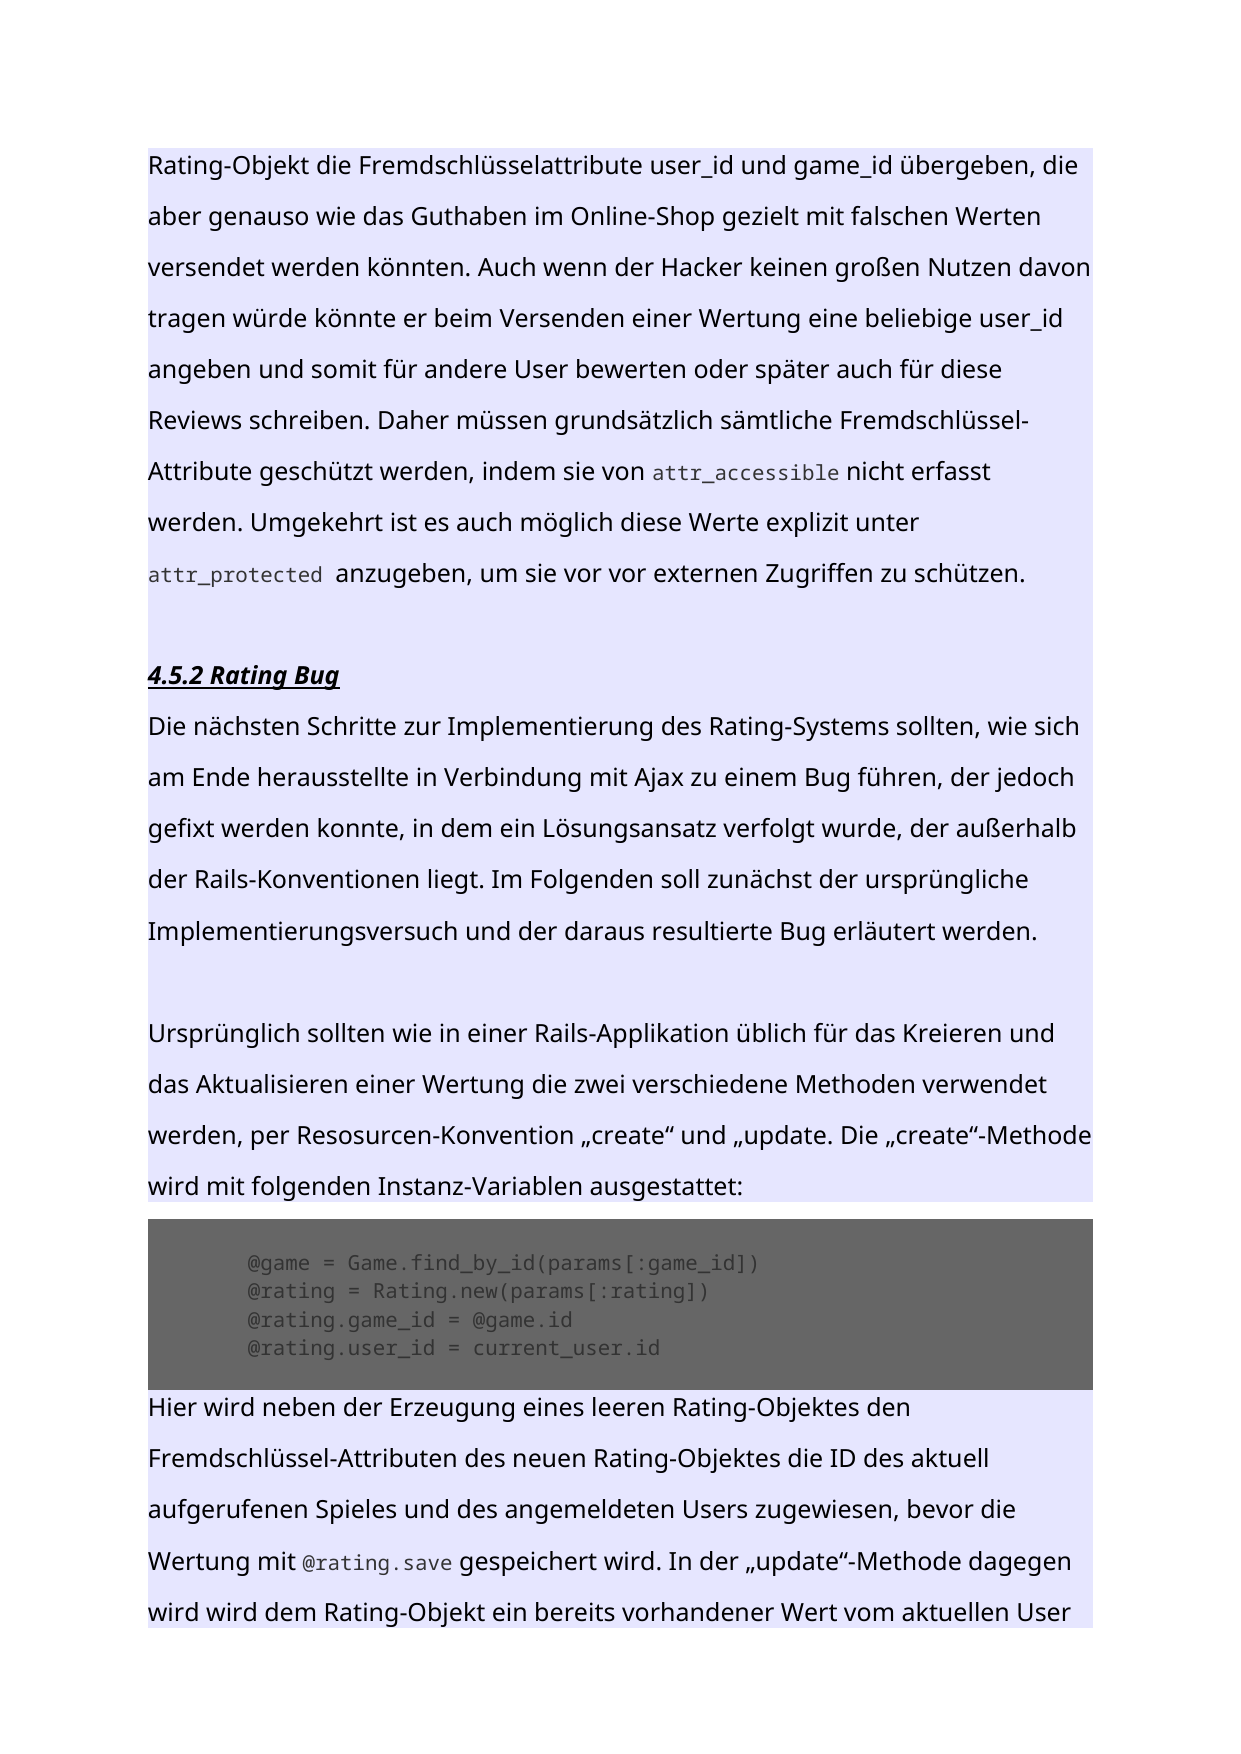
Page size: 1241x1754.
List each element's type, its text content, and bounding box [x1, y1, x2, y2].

text Die nächsten Schritte zur Implementierung des Rating-Systems sollten, wie sich am Ende herausstellte in Verbindung mit Ajax zu einem Bug führen, der jedoch gefixt werden konnte, in dem ein Lösungsansatz verfolgt wurde, der außerhalb der Rails-Konventionen liegt. Im Folgenden soll zunächst der ursprüngliche Implementierungsversuch und der daraus resultierte Bug erläutert werden. [148, 709, 1093, 947]
text Rating-Objekt die Fremdschlüsselattribute user_id und game_id übergeben, die aber genauso wie das Guthaben im Online-Shop gezielt mit falschen Werten versendet werden könnten. Auch wenn der Hacker keinen großen Nutzen davon tragen würde könnte er beim Versenden einer Wertung eine beliebige user_id angeben und somit für andere User bewerten oder später auch für diese Reviews schreiben. Daher müssen grundsätzlich sämtliche Fremdschlüssel-Attribute geschützt werden, indem sie von attr_accessible nicht erfasst werden. Umgekehrt ist es auch möglich diese Werte explizit unter attr_protected anzugeben, um sie vor vor externen Zugriffen zu schützen. [148, 148, 1093, 590]
text 4.5.2 Rating Bug [148, 658, 1093, 692]
text @rating.game_id = @game.id [148, 1305, 1093, 1333]
text @game = Game.find_by_id(params[:game_id]) [148, 1248, 1093, 1276]
text @rating.user_id = current_user.id [148, 1333, 1093, 1362]
text @rating = Rating.new(params[:rating]) [148, 1276, 1093, 1305]
text Hier wird neben der Erzeugung eines leeren Rating-Objektes den Fremdschlüssel-Attributen des neuen Rating-Objektes die ID des aktuell aufgerufenen Spieles und des angemeldeten Users zugewiesen, bevor die Wertung mit @rating.save gespeichert wird. In der „update“-Methode dagegen wird wird dem Rating-Objekt ein bereits vorhandener Wert vom aktuellen User [148, 1390, 1093, 1628]
text Ursprünglich sollten wie in einer Rails-Applikation üblich für das Kreieren und das Aktualisieren einer Wertung die zwei verschiedene Methoden verwendet werden, per Resosurcen-Konvention „create“ und „update. Die „create“-Methode wird mit folgenden Instanz-Variablen ausgestattet: [148, 1015, 1093, 1202]
